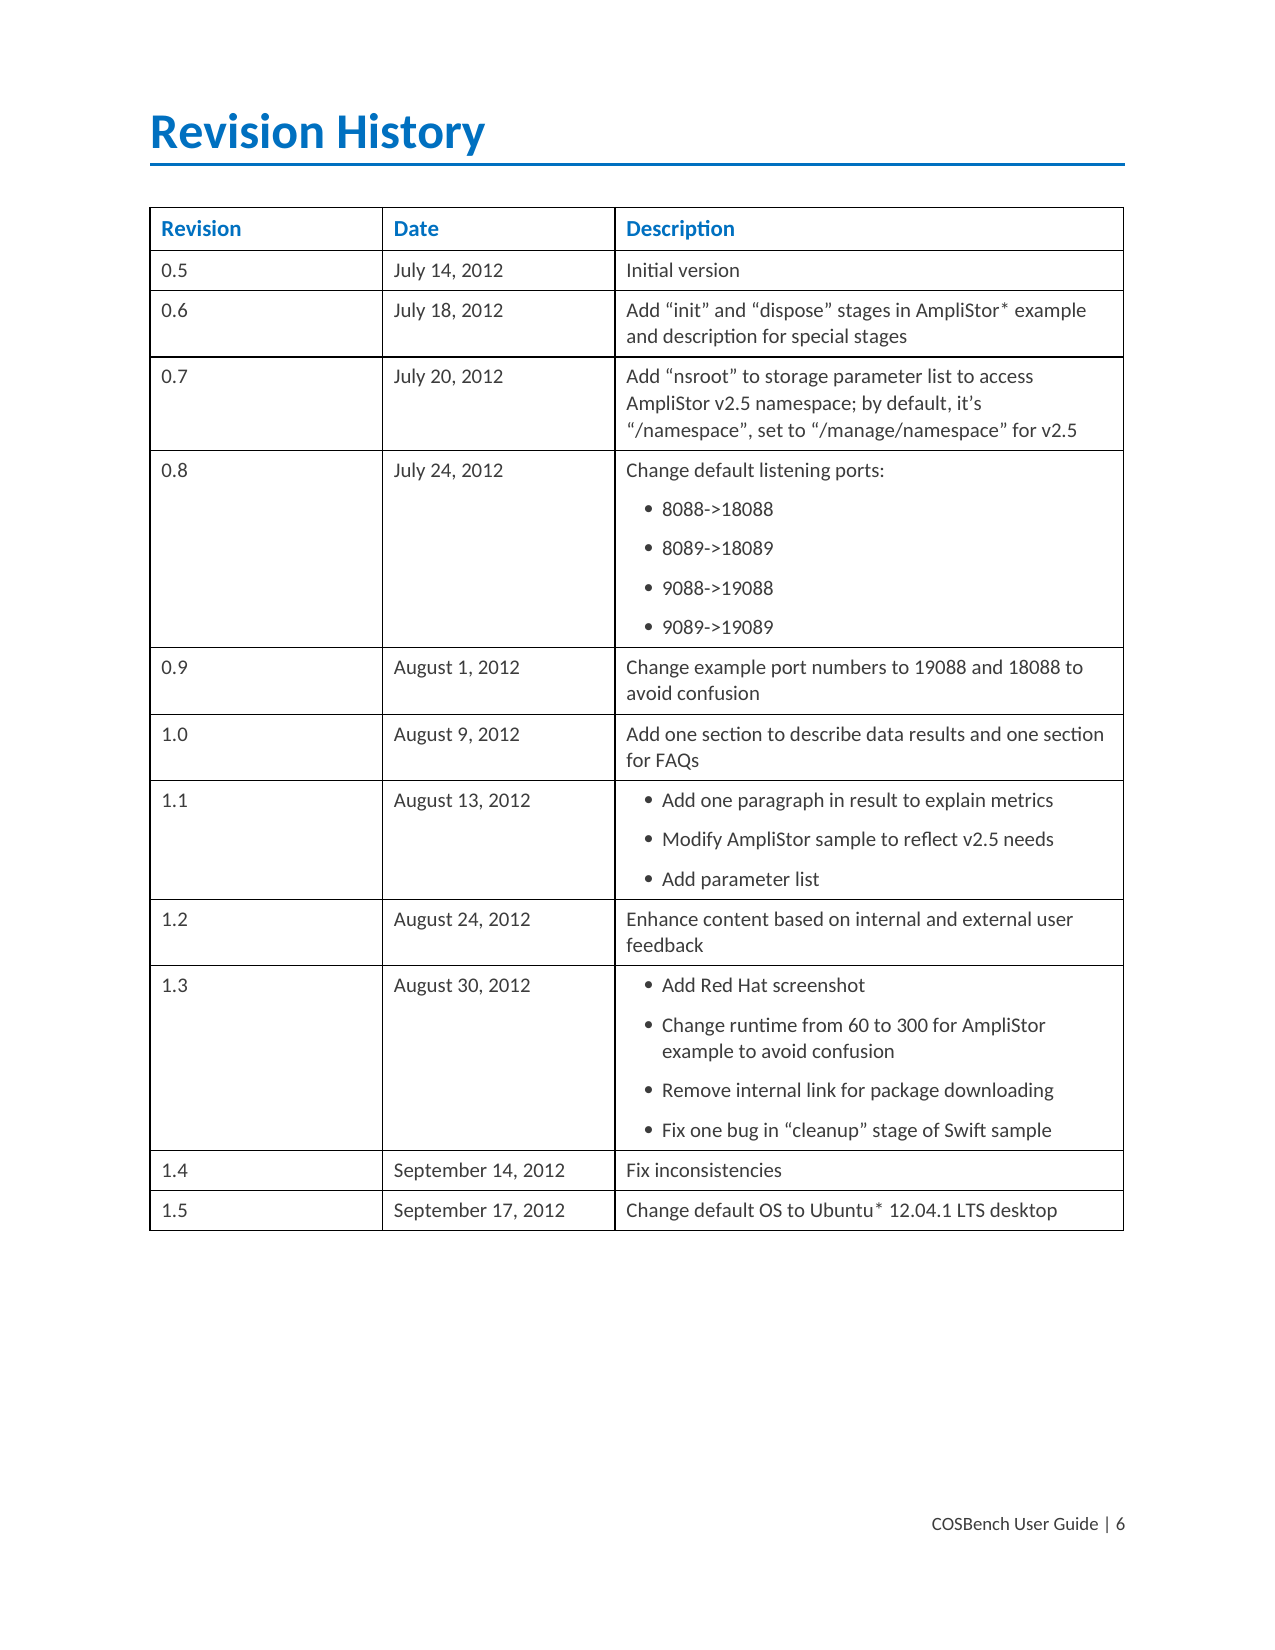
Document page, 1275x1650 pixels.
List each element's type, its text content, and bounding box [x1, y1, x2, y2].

table_cell July 24, 2012 [383, 451, 614, 647]
table_cell July 20, 2012 [383, 358, 614, 450]
text Revision History [150, 100, 1125, 163]
table_cell July 18, 2012 [383, 291, 614, 356]
table_cell 1.2 [151, 900, 382, 965]
table_cell August 24, 2012 [383, 900, 614, 965]
table_cell Add “nsroot” to storage parameter list to access AmpliStor v2.5 namespace; by default, it’s “/namespace”, set to “/manage/namespace” for v2.5 [616, 358, 1123, 450]
table_cell July 14, 2012 [383, 251, 614, 290]
table_cell Change default OS to Ubuntu* 12.04.1 LTS desktop [616, 1191, 1123, 1230]
table_cell Add one paragraph in result to explain metrics Modify AmpliStor sample to reflect v2.5 needs Add parameter list [616, 781, 1123, 899]
table_cell August 13, 2012 [383, 781, 614, 899]
table_header Description [616, 208, 1123, 249]
table_cell 1.0 [151, 715, 382, 780]
table_header Date [383, 208, 614, 249]
table_cell 0.5 [151, 251, 382, 290]
table_cell Enhance content based on internal and external user feedback [616, 900, 1123, 965]
table_cell 1.4 [151, 1151, 382, 1190]
table_cell Change example port numbers to 19088 and 18088 to avoid confusion [616, 648, 1123, 713]
table_cell Add Red Hat screenshot Change runtime from 60 to 300 for AmpliStor example to avoid confusion Remove internal link for package downloading Fix one bug in “cleanup” stage of Swift sample [616, 966, 1123, 1150]
table_cell Fix inconsistencies [616, 1151, 1123, 1190]
table_cell 0.9 [151, 648, 382, 713]
table_cell August 9, 2012 [383, 715, 614, 780]
table_cell Change default listening ports: 8088->18088 8089->18089 9088->19088 9089->19089 [616, 451, 1123, 647]
table_cell September 17, 2012 [383, 1191, 614, 1230]
table_cell Initial version [616, 251, 1123, 290]
table_header Revision [151, 208, 382, 249]
table_cell 0.7 [151, 358, 382, 450]
table_cell Add one section to describe data results and one section for FAQs [616, 715, 1123, 780]
table_cell August 1, 2012 [383, 648, 614, 713]
table_cell 1.3 [151, 966, 382, 1150]
table_cell August 30, 2012 [383, 966, 614, 1150]
table_cell Add “init” and “dispose” stages in AmpliStor* example and description for special stages [616, 291, 1123, 356]
table_cell 0.6 [151, 291, 382, 356]
table_cell September 14, 2012 [383, 1151, 614, 1190]
table_cell 0.8 [151, 451, 382, 647]
table_cell 1.5 [151, 1191, 382, 1230]
table_cell 1.1 [151, 781, 382, 899]
